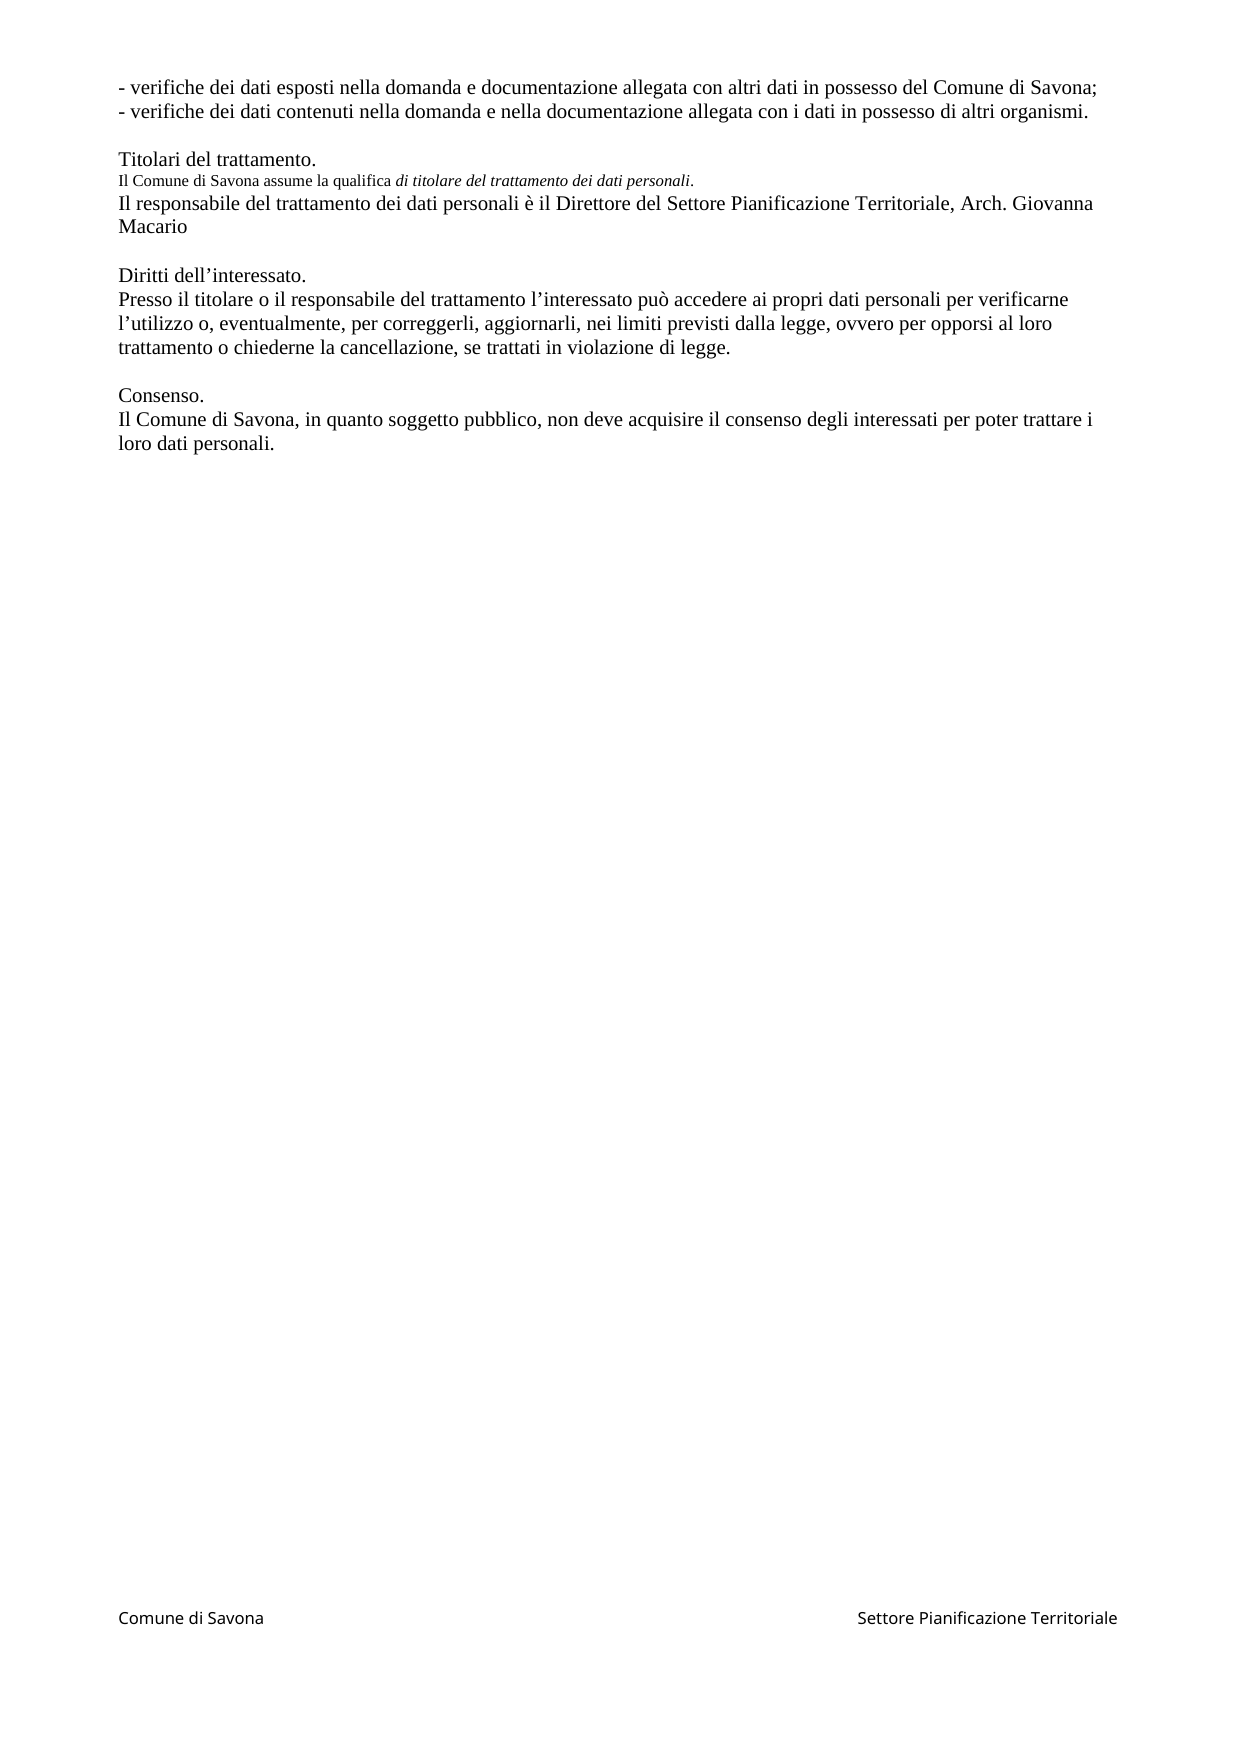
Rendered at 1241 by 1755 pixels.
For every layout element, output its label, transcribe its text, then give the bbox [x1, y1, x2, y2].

text Il Comune di Savona, in quanto soggetto pubblico, non deve acquisire il consenso degli interessati per poter trattare i loro dati personali. [118, 407, 1122, 455]
text Consenso. [118, 383, 1122, 407]
text Diritti dell’interessato. [118, 263, 1122, 287]
text Il responsabile del trattamento dei dati personali è il Direttore del Settore Pianificazione Territoriale, Arch. Giovanna Macario [118, 190, 1122, 238]
text - verifiche dei dati esposti nella domanda e documentazione allegata con altri dati in possesso del Comune di Savona; [118, 75, 1122, 99]
text Presso il titolare o il responsabile del trattamento l’interessato può accedere ai propri dati personali per verificarne l’utilizzo o, eventualmente, per correggerli, aggiornarli, nei limiti previsti dalla legge, ovvero per opporsi al loro trattamento o chiederne la cancellazione, se trattati in violazione di legge. [118, 287, 1122, 359]
text - verifiche dei dati contenuti nella domanda e nella documentazione allegata con i dati in possesso di altri organismi. [118, 99, 1122, 123]
text Il Comune di Savona assume la qualifica di titolare del trattamento dei dati personali. [118, 171, 1122, 190]
text Titolari del trattamento. [118, 147, 1122, 171]
